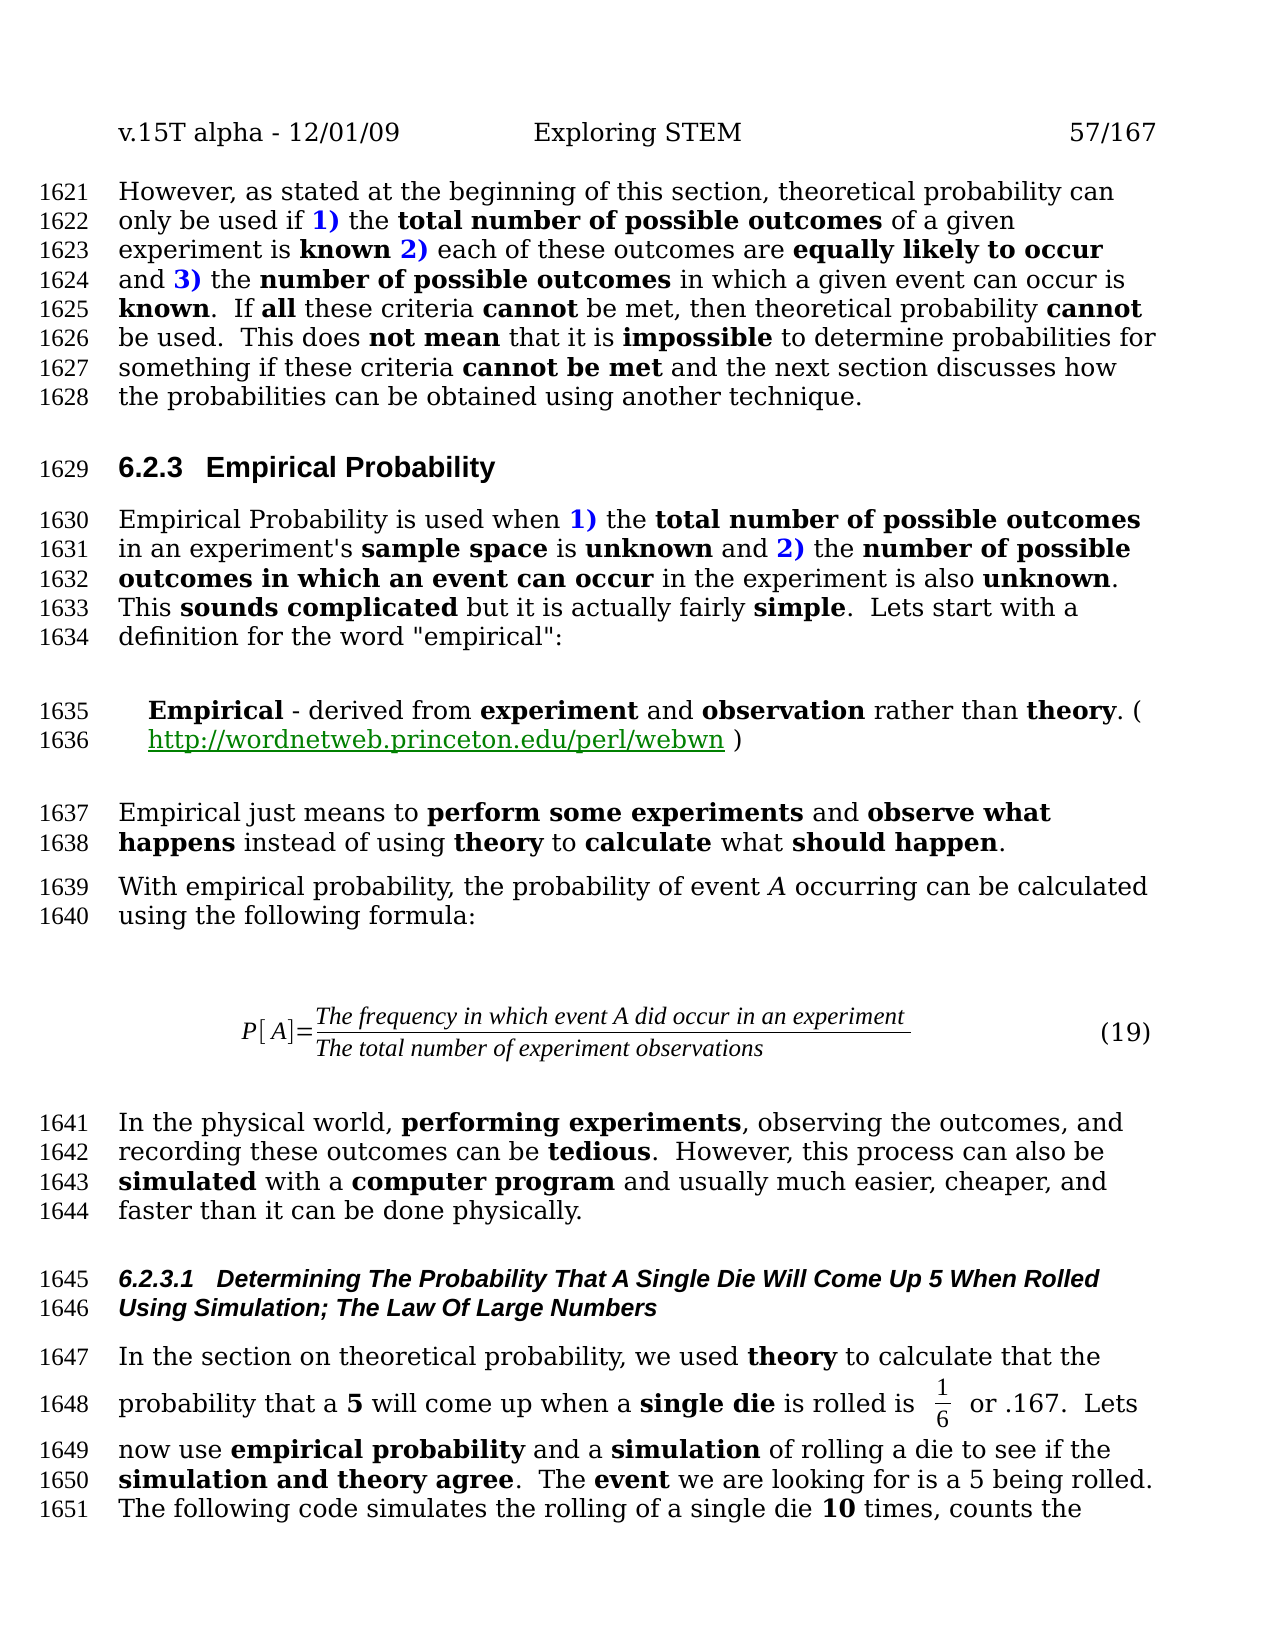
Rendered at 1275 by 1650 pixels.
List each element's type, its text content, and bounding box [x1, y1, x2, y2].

text However, as stated at the beginning of this section, theoretical probability can only be used if 1) the total number of possible outcomes of a given experiment is known 2) each of these outcomes are equally likely to occur and 3) the number of possible outcomes in which a given event can occur is known. If all these criteria cannot be met, then theoretical probability cannot be used. This does not mean that it is impossible to determine probabilities for something if these criteria cannot be met and the next section discusses how the probabilities can be obtained using another technique. [118, 177, 1157, 411]
table_header (19) [1041, 995, 1157, 1070]
text In the physical world, performing experiments, observing the outcomes, and recording these outcomes can be tedious. However, this process can also be simulated with a computer program and usually much easier, cheaper, and faster than it can be done physically. [118, 1108, 1157, 1225]
subtitle Determining The Probability That A Single Die Will Come Up 5 When Rolled Using Simulation; The Law Of Large Numbers [118, 1264, 1157, 1321]
text Empirical - derived from experiment and observation rather than theory. ( http://wordnetweb.princeton.edu/perl/webwn ) [148, 696, 1157, 754]
text Empirical just means to perform some experiments and observe what happens instead of using theory to calculate what should happen. [118, 798, 1157, 857]
table_header [118, 995, 1041, 1070]
text With empirical probability, the probability of event A occurring can be calculated using the following formula: [118, 872, 1157, 931]
text In the section on theoretical probability, we used theory to calculate that the probability that a 5 will come up when a single die is rolled isor .167. Lets now use empirical probability and a simulation of rolling a die to see if the simulation and theory agree. The event we are looking for is a 5 being rolled. The following code simulates the rolling of a single die 10 times, counts the [118, 1342, 1157, 1523]
subtitle Empirical Probability [118, 450, 1157, 484]
text Empirical Probability is used when 1) the total number of possible outcomes in an experiment's sample space is unknown and 2) the number of possible outcomes in which an event can occur in the experiment is also unknown. This sounds complicated but it is actually fairly simple. Lets start with a definition for the word "empirical": [118, 505, 1157, 652]
